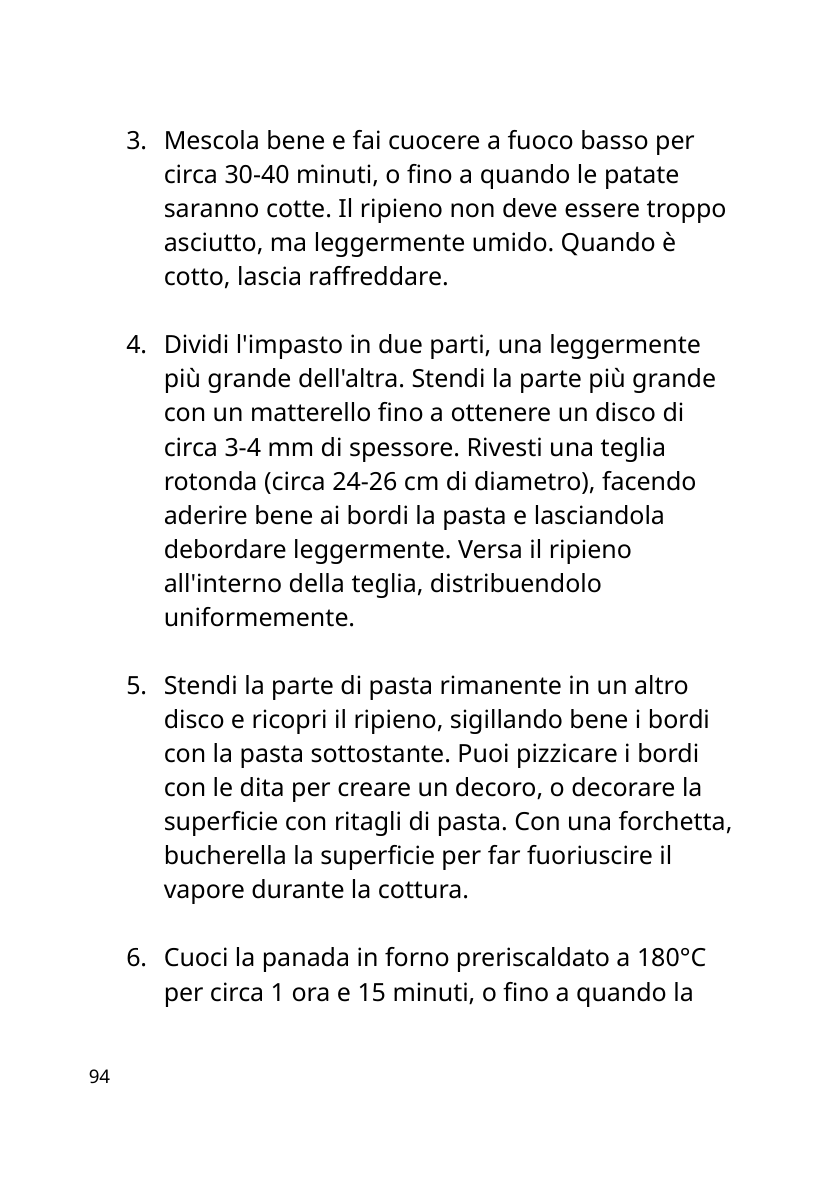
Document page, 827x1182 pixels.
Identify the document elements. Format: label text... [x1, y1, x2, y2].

list Stendi la parte di pasta rimanente in un altro disco e ricopri il ripieno, sigillando bene i bordi con la pasta sottostante. Puoi pizzicare i bordi con le dita per creare un decoro, o decorare la superficie con ritagli di pasta. Con una forchetta, bucherella la superficie per far fuoriuscire il vapore durante la cottura. [126, 668, 738, 906]
list Mescola bene e fai cuocere a fuoco basso per circa 30-40 minuti, o fino a quando le patate saranno cotte. Il ripieno non deve essere troppo asciutto, ma leggermente umido. Quando è cotto, lascia raffreddare. [126, 123, 738, 293]
list Dividi l'impasto in due parti, una leggermente più grande dell'altra. Stendi la parte più grande con un matterello fino a ottenere un disco di circa 3-4 mm di spessore. Rivesti una teglia rotonda (circa 24-26 cm di diametro), facendo aderire bene ai bordi la pasta e lasciandola debordare leggermente. Versa il ripieno all'interno della teglia, distribuendolo uniformemente. [126, 327, 738, 633]
list Cuoci la panada in forno preriscaldato a 180°C per circa 1 ora e 15 minuti, o fino a quando la [126, 940, 738, 1008]
